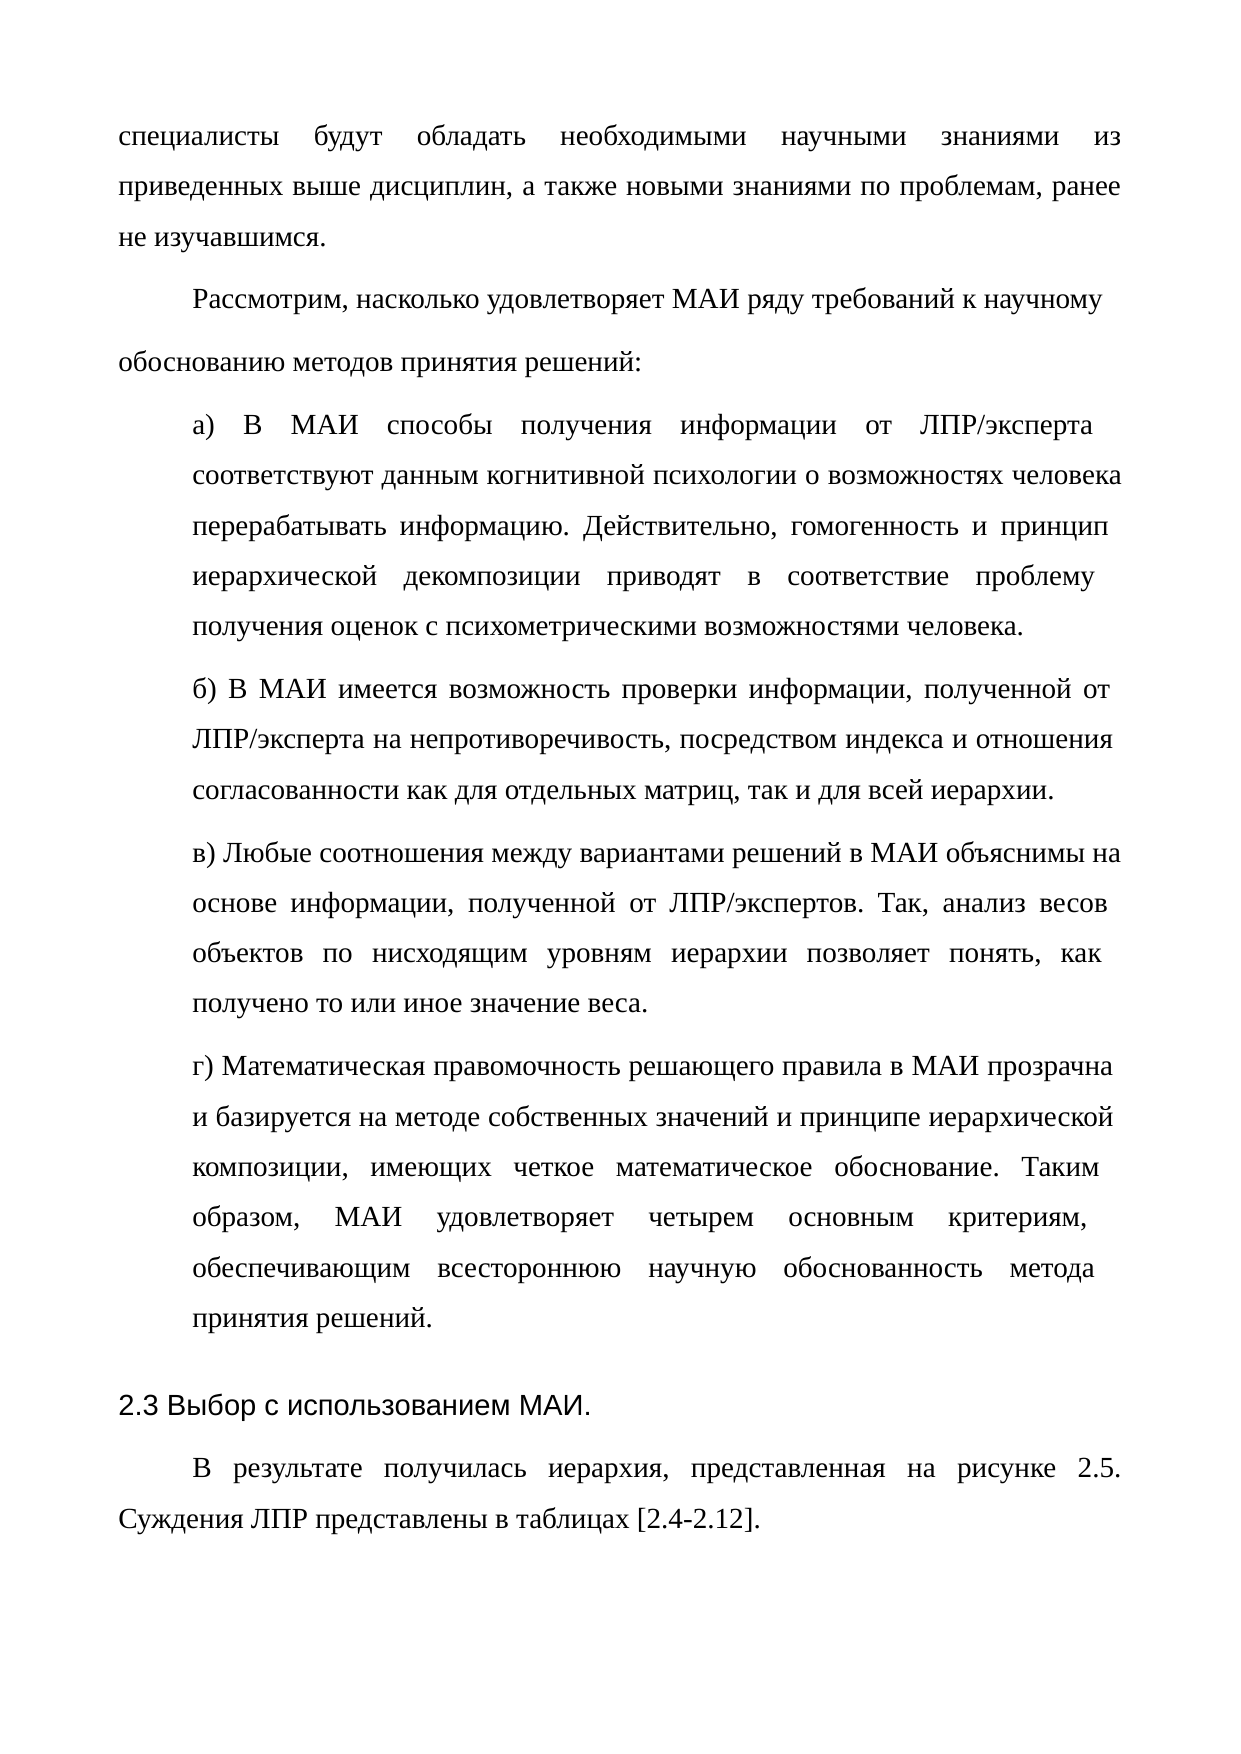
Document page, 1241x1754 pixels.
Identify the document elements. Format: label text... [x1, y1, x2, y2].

text г) Математическая правомочность решающего правила в МАИ прозрачна и базируется на методе собственных значений и принципе иерархической композиции, имеющих четкое математическое обоснование. Таким образом, МАИ удовлетворяет четырем основным критериям, обеспечивающим всестороннюю научную обоснованность метода принятия решений. [118, 1048, 1122, 1333]
text обоснованию методов принятия решений: [118, 344, 1122, 378]
subtitle 2.3 Выбор с использованием МАИ. [118, 1388, 1122, 1421]
text специалисты будут обладать необходимыми научными знаниями из приведенных выше дисциплин, а также новыми знаниями по проблемам, ранее не изучавшимся. [118, 118, 1122, 252]
text а) В МАИ способы получения информации от ЛПР/эксперта соответствуют данным когнитивной психологии о возможностях человека перерабатывать информацию. Действительно, гомогенность и принцип иерархической декомпозиции приводят в соответствие проблему получения оценок с психометрическими возможностями человека. [118, 407, 1122, 642]
text б) В МАИ имеется возможность проверки информации, полученной от ЛПР/эксперта на непротиворечивость, посредством индекса и отношения согласованности как для отдельных матриц, так и для всей иерархии. [118, 671, 1122, 805]
text в) Любые соотношения между вариантами решений в МАИ объяснимы на основе информации, полученной от ЛПР/экспертов. Так, анализ весов объектов по нисходящим уровням иерархии позволяет понять, как получено то или иное значение веса. [118, 835, 1122, 1019]
text Рассмотрим, насколько удовлетворяет МАИ ряду требований к научному [118, 282, 1122, 315]
text В результате получилась иерархия, представленная на рисунке 2.5. Суждения ЛПР представлены в таблицах [2.4-2.12]. [118, 1451, 1122, 1534]
